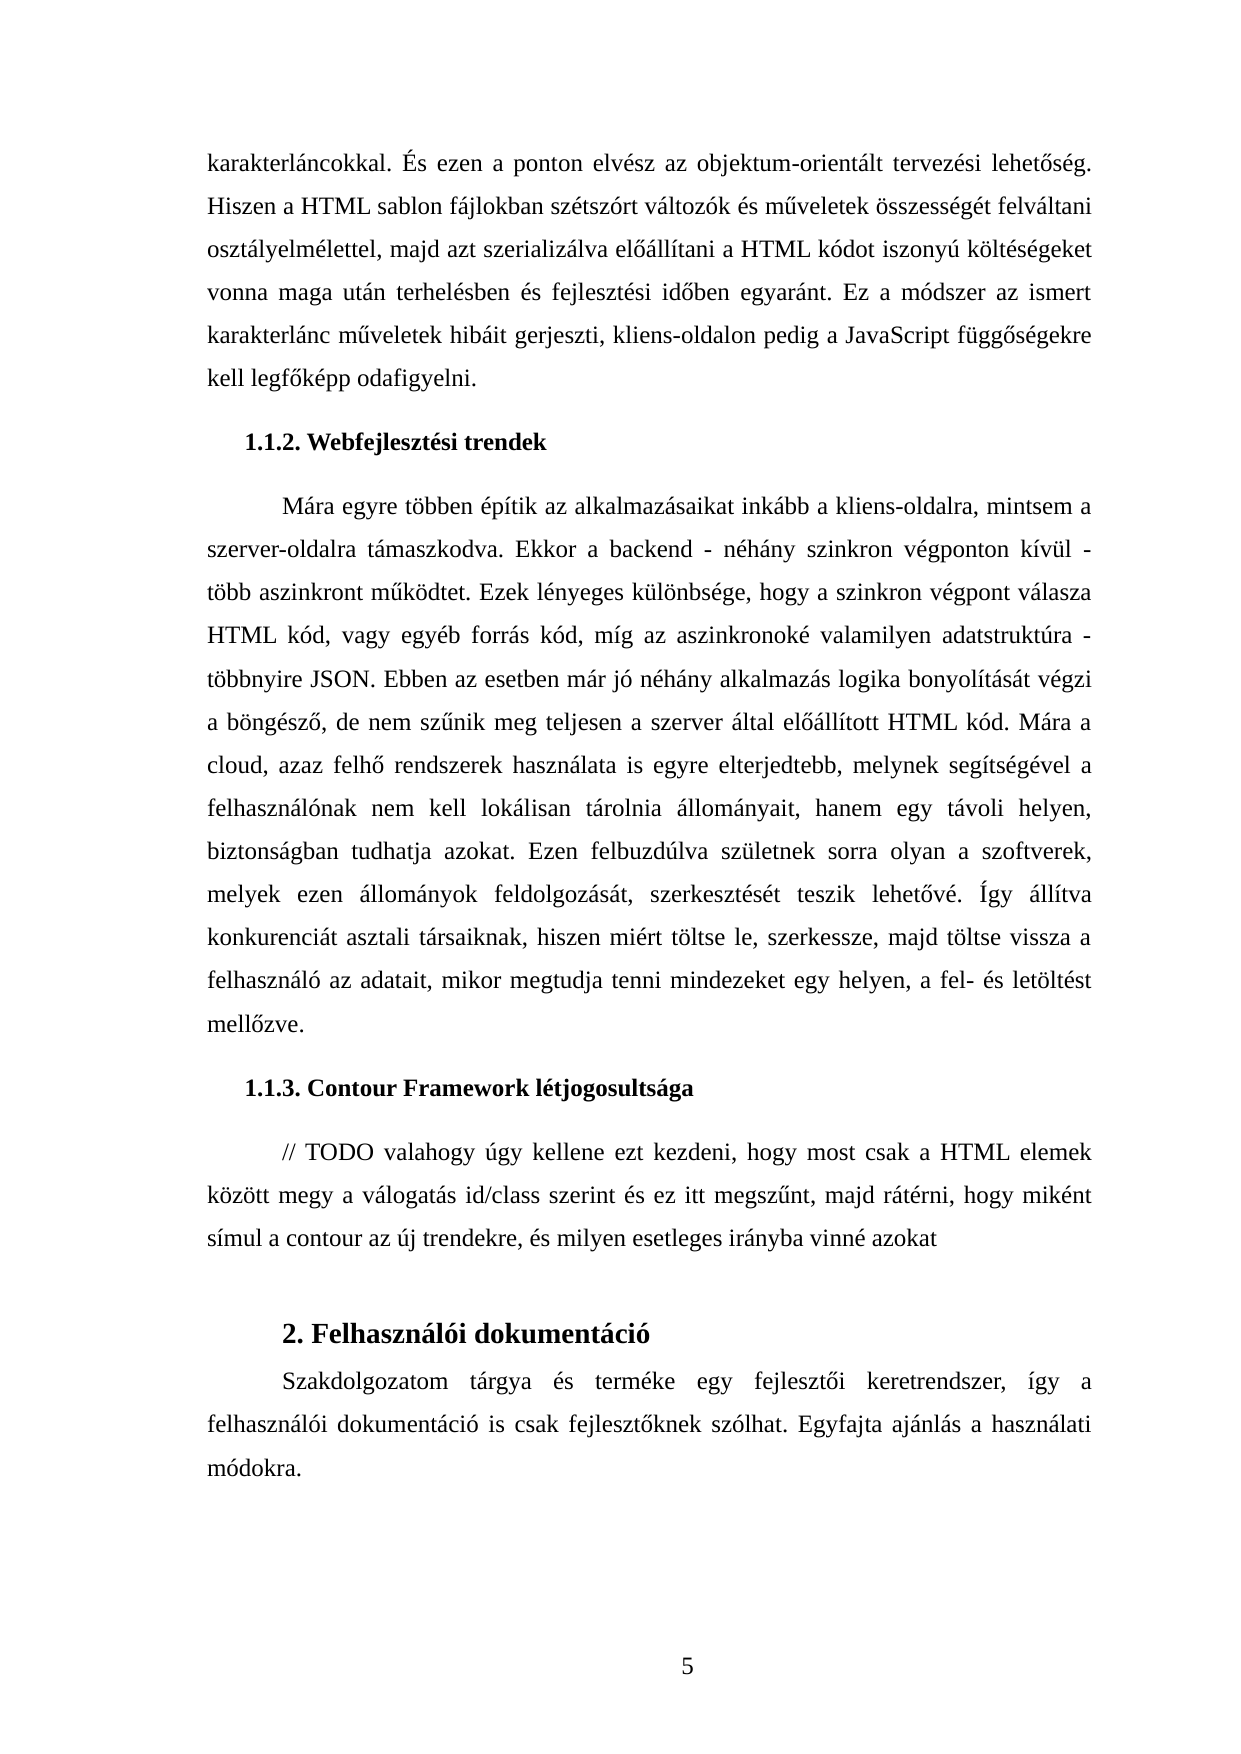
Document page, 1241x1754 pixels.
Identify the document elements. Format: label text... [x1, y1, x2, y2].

subtitle 1.1.2. Webfejlesztési trendek [244, 427, 1092, 456]
text karakterláncokkal. És ezen a ponton elvész az objektum-orientált tervezési lehetőség. Hiszen a HTML sablon fájlokban szétszórt változók és műveletek összességét felváltani osztályelmélettel, majd azt szerializálva előállítani a HTML kódot iszonyú költéségeket vonna maga után terhelésben és fejlesztési időben egyaránt. Ez a módszer az ismert karakterlánc műveletek hibáit gerjeszti, kliens-oldalon pedig a JavaScript függőségekre kell legfőképp odafigyelni. [207, 148, 1092, 392]
text Szakdolgozatom tárgya és terméke egy fejlesztői keretrendszer, így a felhasználói dokumentáció is csak fejlesztőknek szólhat. Egyfajta ajánlás a használati módokra. [207, 1366, 1092, 1481]
text Mára egyre többen építik az alkalmazásaikat inkább a kliens-oldalra, mintsem a szerver-oldalra támaszkodva. Ekkor a backend - néhány szinkron végponton kívül - több aszinkront működtet. Ezek lényeges különbsége, hogy a szinkron végpont válasza HTML kód, vagy egyéb forrás kód, míg az aszinkronoké valamilyen adatstruktúra - többnyire JSON. Ebben az esetben már jó néhány alkalmazás logika bonyolítását végzi a böngésző, de nem szűnik meg teljesen a szerver által előállított HTML kód. Mára a cloud, azaz felhő rendszerek használata is egyre elterjedtebb, melynek segítségével a felhasználónak nem kell lokálisan tárolnia állományait, hanem egy távoli helyen, biztonságban tudhatja azokat. Ezen felbuzdúlva születnek sorra olyan a szoftverek, melyek ezen állományok feldolgozását, szerkesztését teszik lehetővé. Így állítva konkurenciát asztali társaiknak, hiszen miért töltse le, szerkessze, majd töltse vissza a felhasználó az adatait, mikor megtudja tenni mindezeket egy helyen, a fel- és letöltést mellőzve. [207, 491, 1092, 1037]
text // TODO valahogy úgy kellene ezt kezdeni, hogy most csak a HTML elemek között megy a válogatás id/class szerint és ez itt megszűnt, majd rátérni, hogy miként símul a contour az új trendekre, és milyen esetleges irányba vinné azokat [207, 1137, 1092, 1252]
subtitle 2. Felhasználói dokumentáció [207, 1316, 1092, 1349]
subtitle 1.1.3. Contour Framework létjogosultsága [244, 1073, 1092, 1101]
